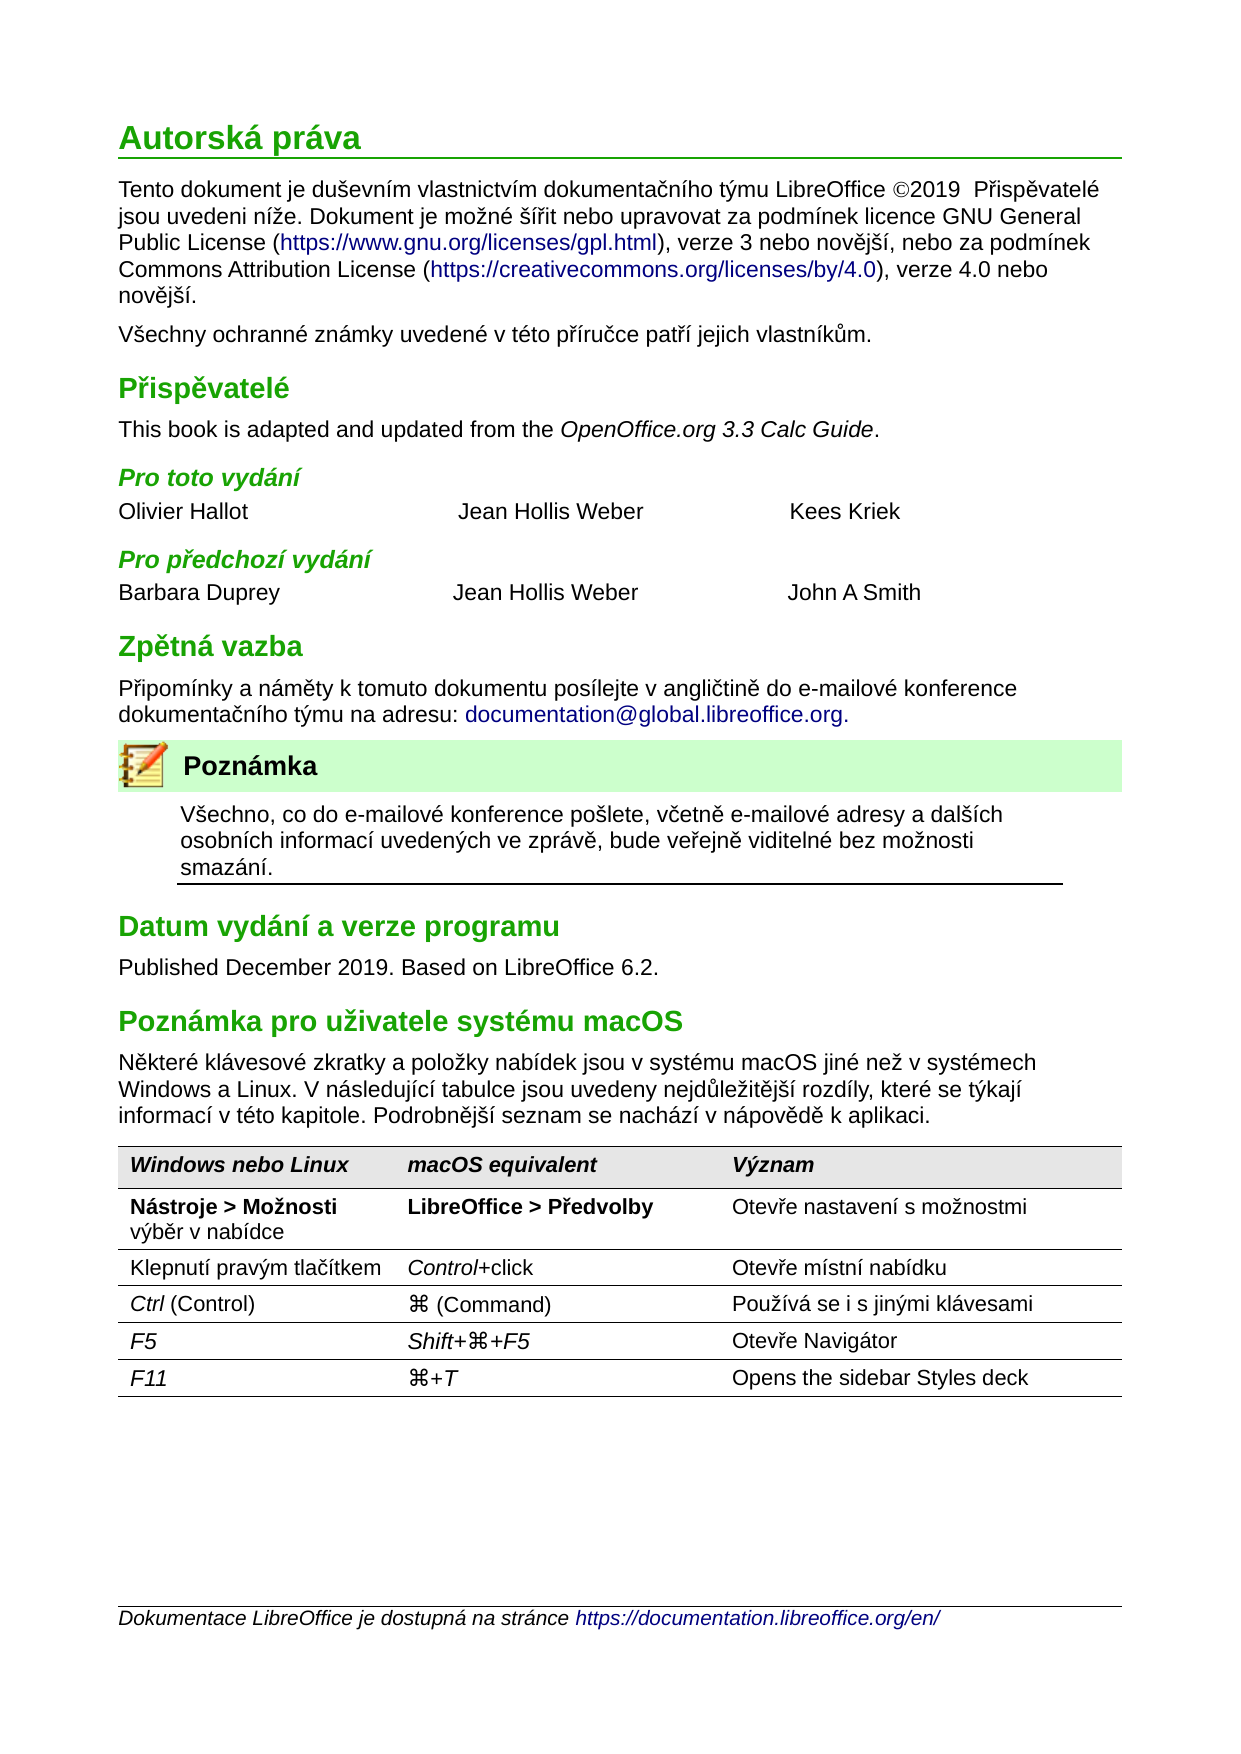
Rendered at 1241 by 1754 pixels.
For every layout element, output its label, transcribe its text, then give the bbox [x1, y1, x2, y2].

table_cell F5 [118, 1323, 396, 1359]
table_header Olivier Hallot [118, 498, 458, 524]
table_header macOS equivalent [396, 1147, 720, 1188]
subtitle Zpětná vazba [118, 629, 1122, 663]
table_cell Klepnutí pravým tlačítkem [118, 1250, 396, 1285]
subtitle Poznámka pro uživatele systému macOS [118, 1004, 1122, 1038]
picture [119, 740, 170, 791]
text Některé klávesové zkratky a položky nabídek jsou v systému macOS jiné než v systémech Windows a Linux. V následující tabulce jsou uvedeny nejdůležitější rozdíly, které se týkají informací v této kapitole. Podrobnější seznam se nachází v nápovědě k aplikaci. [118, 1049, 1122, 1128]
text Všechno, co do e-mailové konference pošlete, včetně e-mailové adresy a dalších osobních informací uvedených ve zprávě, bude veřejně viditelné bez možnosti smazání. [177, 798, 1063, 883]
text This book is adapted and updated from the OpenOffice.org 3.3 Calc Guide. [118, 416, 1122, 442]
table_cell Používá se i s jinými klávesami [720, 1286, 1122, 1322]
table_cell ⌘+T [396, 1360, 720, 1396]
text Published December 2019. Based on LibreOffice 6.2. [118, 954, 1122, 980]
text Tento dokument je duševním vlastnictvím dokumentačního týmu LibreOffice ©2019. Přispěvatelé jsou uvedeni níže. Dokument je možné šířit nebo upravovat za podmínek licence GNU General Public License (https://www.gnu.org/licenses/gpl.html), verze 3 nebo novější, nebo za podmínek Commons Attribution License (https://creativecommons.org/licenses/by/4.0), verze 4.0 nebo novější. [118, 176, 1122, 308]
subtitle Pro předchozí vydání [118, 545, 1122, 573]
subtitle Datum vydání a verze programu [118, 909, 1122, 942]
table_header Kees Kriek [789, 498, 1122, 524]
table_cell Control+click [396, 1250, 720, 1285]
table_cell Otevře Navigátor [720, 1323, 1122, 1359]
subtitle Poznámka [118, 748, 1122, 788]
table_cell Otevře nastavení s možnostmi [720, 1189, 1122, 1249]
table_cell Shift+⌘+F5 [396, 1323, 720, 1359]
table_header Jean Hollis Weber [453, 579, 787, 606]
subtitle Přispěvatelé [118, 371, 1122, 404]
table_header Jean Hollis Weber [458, 498, 789, 524]
table_cell LibreOffice > Předvolby [396, 1189, 720, 1249]
subtitle Pro toto vydání [118, 463, 1122, 492]
table_cell F11 [118, 1360, 396, 1396]
table_cell Ctrl (Control) [118, 1286, 396, 1322]
table_cell Nástroje > Možnosti výběr v nabídce [118, 1189, 396, 1249]
table_header Windows nebo Linux [118, 1147, 396, 1188]
table_cell ⌘ (Command) [396, 1286, 720, 1322]
text Všechny ochranné známky uvedené v této příručce patří jejich vlastníkům. [118, 321, 1122, 347]
table_cell Opens the sidebar Styles deck [720, 1360, 1122, 1396]
table_header Barbara Duprey [118, 579, 453, 606]
subtitle Autorská práva [118, 118, 1122, 157]
table_cell Otevře místní nabídku [720, 1250, 1122, 1285]
table_header Význam [720, 1147, 1122, 1188]
table_header John A Smith [788, 579, 1122, 606]
text Připomínky a náměty k tomuto dokumentu posílejte v angličtině do e-mailové konference dokumentačního týmu na adresu: documentation@global.libreoffice.org. [118, 675, 1122, 727]
